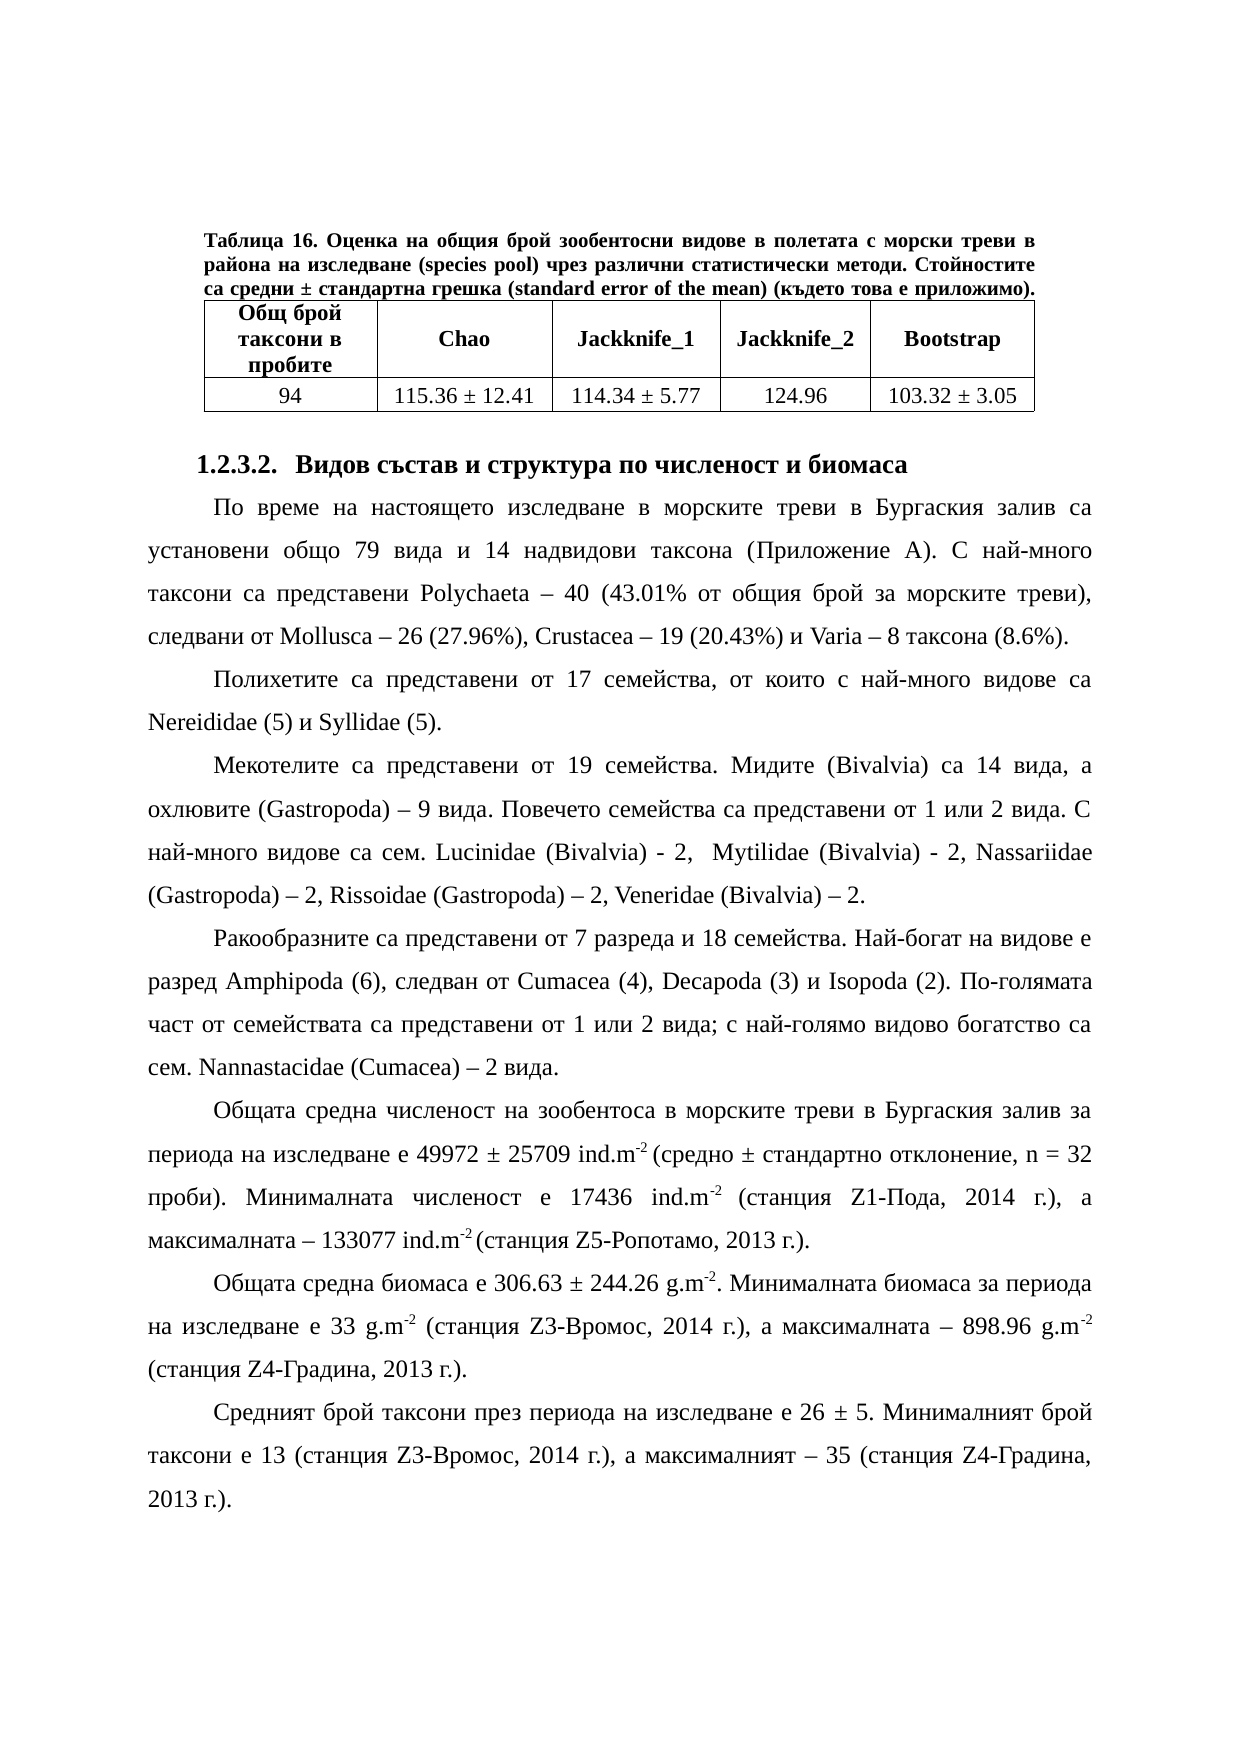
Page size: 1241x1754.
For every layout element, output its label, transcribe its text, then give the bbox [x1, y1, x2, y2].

text Средният брой таксони през периода на изследване е 26 ± 5. Минималният брой таксони е 13 (станция Z3-Вромос, 2014 г.), а максималният – 35 (станция Z4-Градина, 2013 г.). [148, 1397, 1093, 1512]
text Общата средна численост на зообентоса в морските треви в Бургаския залив за периода на изследване е 49972 ± 25709 ind.m-2 (средно ± стандартно отклонение, n = 32 проби). Минималната численост е 17436 ind.m-2 (станция Z1-Пода, 2014 г.), а максималната – 133077 ind.m-2 (станция Z5-Ропотамо, 2013 г.). [148, 1096, 1093, 1254]
text По време на настоящето изследване в морските треви в Бургаския залив са установени общо 79 вида и 14 надвидови таксона (Приложение А). С най-много таксони са представени Polychaeta – 40 (43.01% от общия брой за морските треви), следвани от Mollusca – 26 (27.96%), Crustacea – 19 (20.43%) и Varia – 8 таксона (8.6%). [148, 492, 1093, 650]
text Таблица 16. Оценка на общия брой зообентосни видове в полетата с морски треви в района на изследване (species pool) чрез различни статистически методи. Стойностите са средни ± стандартна грешка (standard error of the mean) (където това е приложимо). [204, 228, 1037, 412]
subtitle Видов състав и структура по численост и биомаса [266, 448, 1093, 479]
text Общата средна биомаса е 306.63 ± 244.26 g.m-2. Минималната биомаса за периода на изследване е 33 g.m-2 (станция Z3-Вромос, 2014 г.), а максималната – 898.96 g.m-2 (станция Z4-Градина, 2013 г.). [148, 1268, 1093, 1383]
text Полихетите са представени от 17 семейства, от които с най-много видове са Nereididae (5) и Syllidae (5). [148, 664, 1093, 736]
text Мекотелите са представени от 19 семейства. Мидите (Bivalvia) са 14 вида, а охлювите (Gastropoda) – 9 вида. Повечето семейства са представени от 1 или 2 вида. С най-много видове са сем. Lucinidae (Bivalvia) - 2, Mytilidae (Bivalvia) - 2, Nassariidae (Gastropoda) – 2, Rissoidae (Gastropoda) – 2, Veneridae (Bivalvia) – 2. [148, 751, 1093, 909]
text Ракообразните са представени от 7 разреда и 18 семейства. Най-богат на видове е разред Amphipoda (6), следван от Cumacea (4), Decapoda (3) и Isopoda (2). По-голямата част от семействата са представени от 1 или 2 вида; с най-голямо видово богатство са сем. Nannastacidae (Cumacea) – 2 вида. [148, 923, 1093, 1081]
